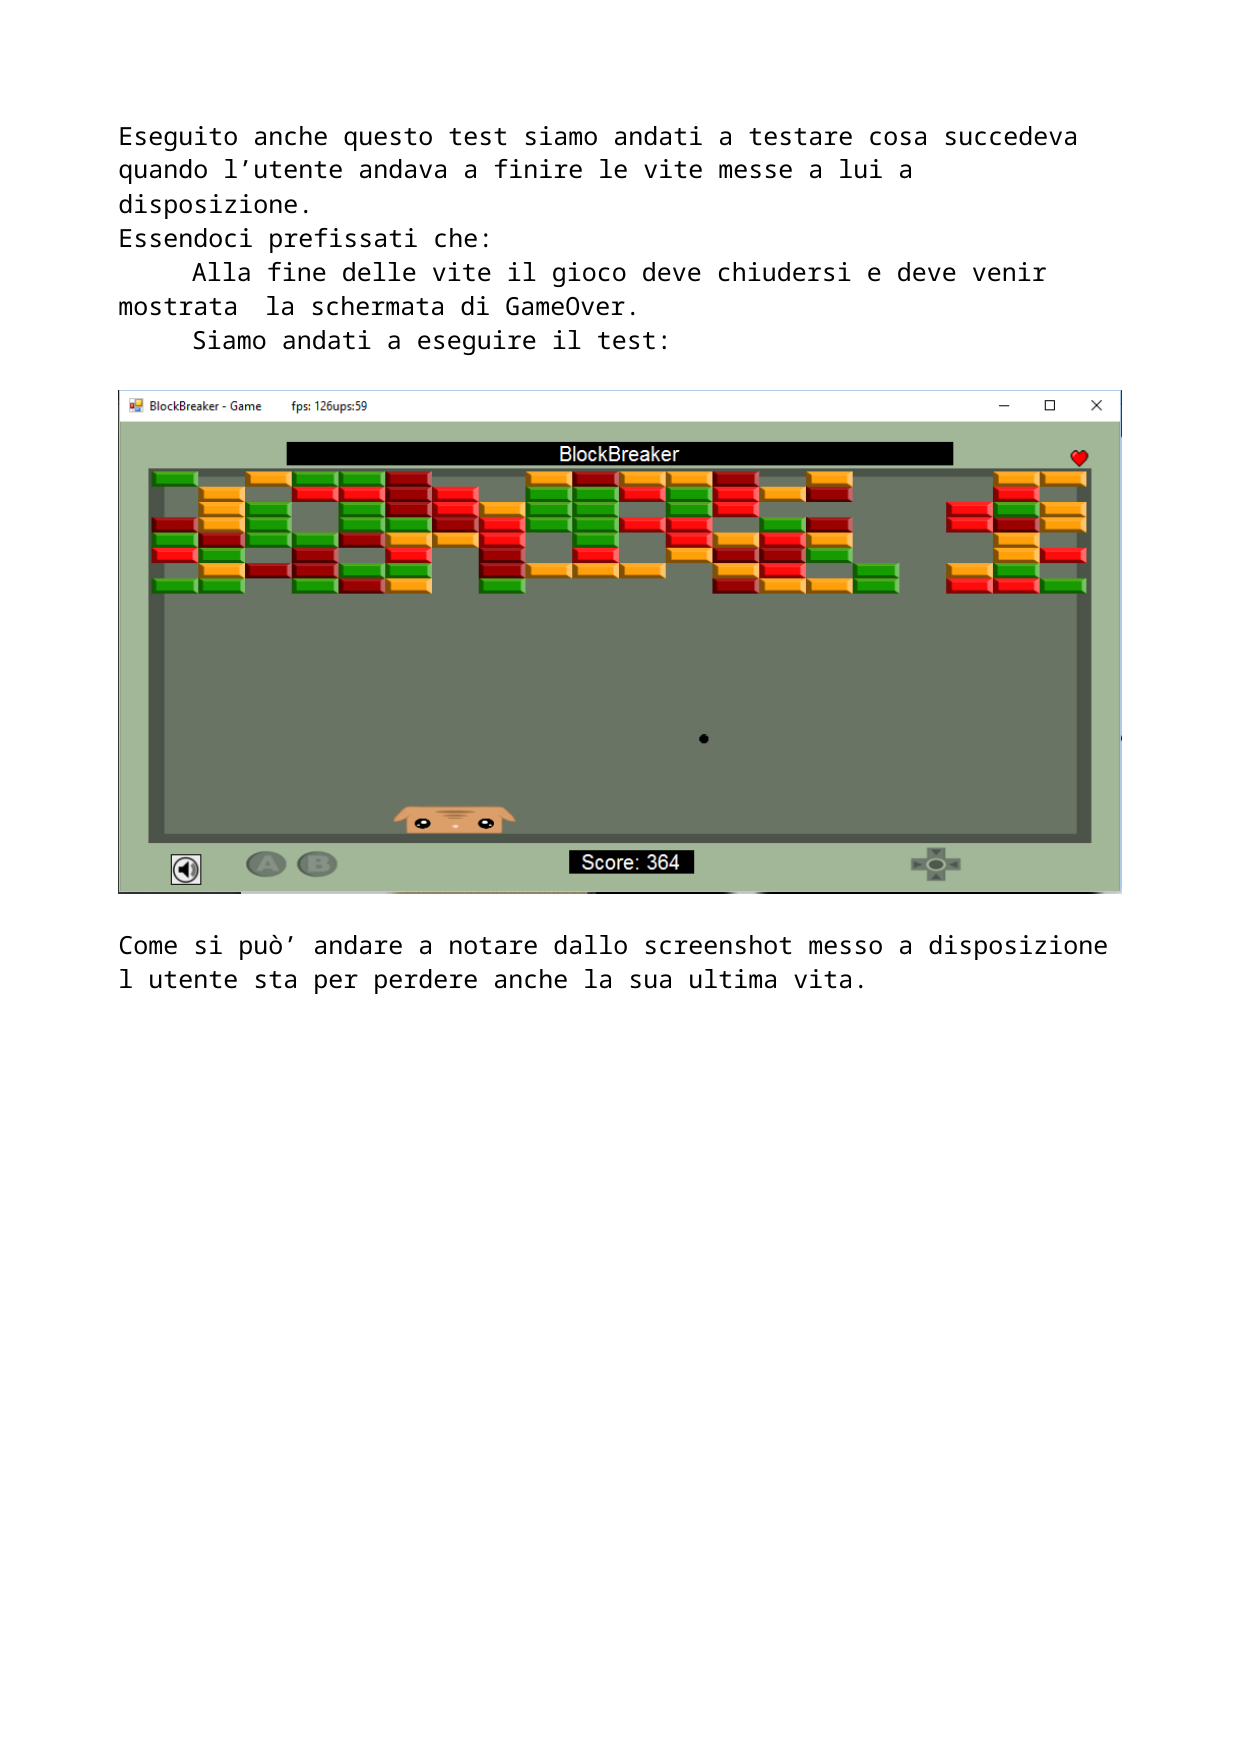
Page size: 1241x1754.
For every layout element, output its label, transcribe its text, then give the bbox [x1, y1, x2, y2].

picture [118, 390, 1122, 894]
text Eseguito anche questo test siamo andati a testare cosa succedeva quando l’utente andava a finire le vite messe a lui a disposizione. [118, 118, 1122, 220]
text Come si può’ andare a notare dallo screenshot messo a disposizione l utente sta per perdere anche la sua ultima vita. [118, 928, 1122, 996]
text Alla fine delle vite il gioco deve chiudersi e deve venir mostrata la schermata di GameOver. [118, 254, 1122, 322]
text Essendoci prefissati che: [118, 220, 1122, 254]
text Siamo andati a eseguire il test: [118, 322, 1122, 357]
